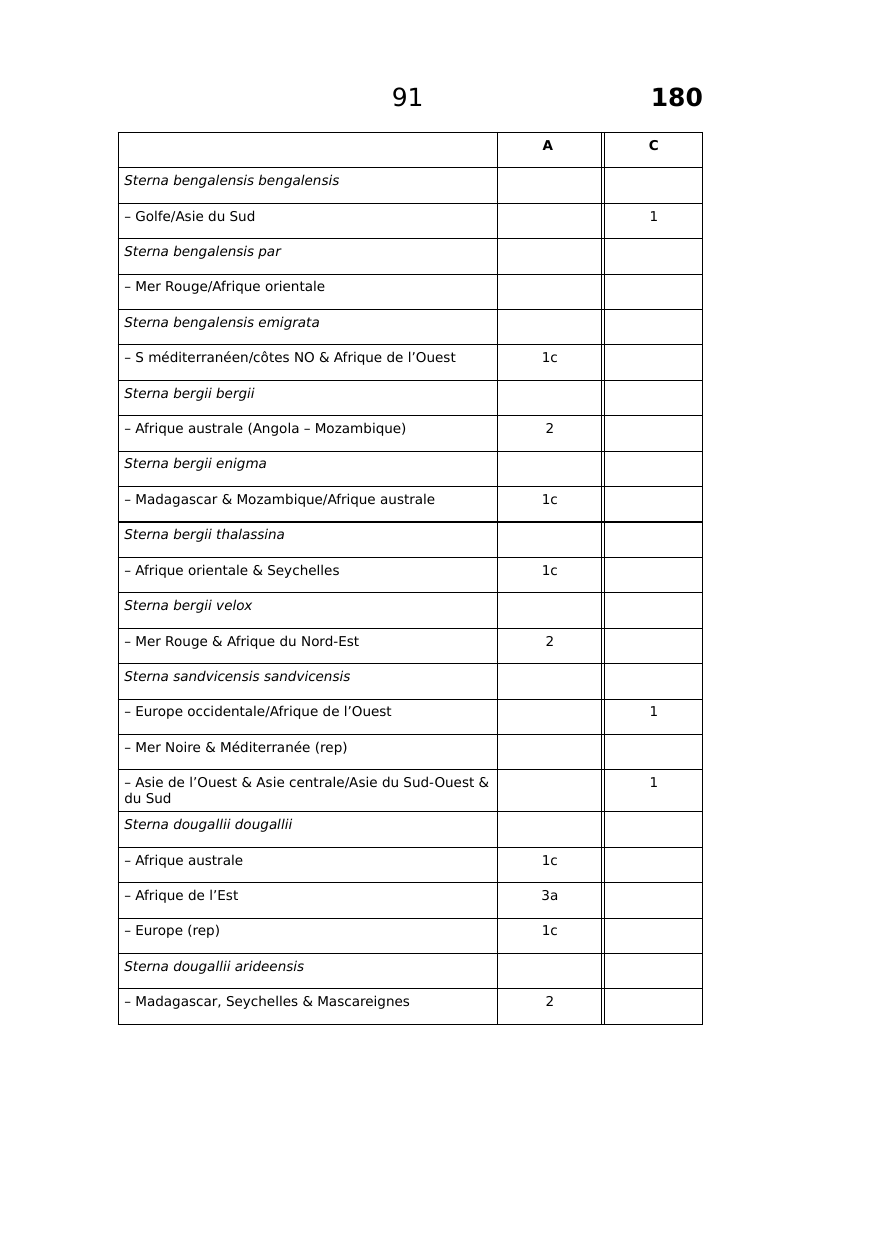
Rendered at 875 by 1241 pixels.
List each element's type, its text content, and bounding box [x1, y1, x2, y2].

table_cell – Afrique australe (Angola – Mozambique) [119, 416, 497, 451]
table_cell [605, 883, 702, 917]
table_cell – Mer Rouge/Afrique orientale [119, 275, 497, 309]
table_cell Sterna bengalensis emigrata [119, 310, 497, 344]
table_cell – Golfe/Asie du Sud [119, 204, 497, 238]
table_cell [605, 452, 702, 486]
table_header A [498, 133, 601, 167]
table_cell [605, 735, 702, 769]
table_cell [605, 629, 702, 663]
table_cell 1 [605, 770, 702, 811]
table_cell 1 [605, 700, 702, 734]
table_cell 2 [498, 989, 601, 1024]
table_cell Sterna dougallii arideensis [119, 954, 497, 988]
table_cell [498, 523, 601, 557]
table_cell [605, 345, 702, 380]
table_cell [605, 275, 702, 309]
table_cell 1c [498, 919, 601, 953]
table_cell Sterna bengalensis par [119, 239, 497, 273]
table_cell 2 [498, 629, 601, 663]
table_cell – Afrique de l’Est [119, 883, 497, 917]
table_cell [605, 593, 702, 628]
table_cell – Europe occidentale/Afrique de l’Ouest [119, 700, 497, 734]
table_cell 1c [498, 558, 601, 592]
table_cell [498, 700, 601, 734]
table_cell – Europe (rep) [119, 919, 497, 953]
table_cell – S méditerranéen/côtes NO & Afrique de l’Ouest [119, 345, 497, 380]
table_cell [605, 487, 702, 521]
table_cell [605, 523, 702, 557]
table_cell Sterna bergii enigma [119, 452, 497, 486]
table_cell [498, 812, 601, 847]
table_cell [605, 919, 702, 953]
table_cell [498, 954, 601, 988]
table_cell 1 [605, 204, 702, 238]
table_cell [605, 954, 702, 988]
table_cell [498, 770, 601, 811]
table_cell 2 [498, 416, 601, 451]
table_cell [605, 558, 702, 592]
table_header C [605, 133, 702, 167]
table_cell [605, 812, 702, 847]
table_cell Sterna bergii thalassina [119, 523, 497, 557]
table_header [119, 133, 497, 167]
table_cell [498, 381, 601, 415]
table_cell Sterna sandvicensis sandvicensis [119, 664, 497, 698]
table_cell – Mer Rouge & Afrique du Nord-Est [119, 629, 497, 663]
table_cell 1c [498, 487, 601, 521]
table_cell – Asie de l’Ouest & Asie centrale/Asie du Sud-Ouest & du Sud [119, 770, 497, 811]
table_cell [605, 664, 702, 698]
table_cell 1c [498, 345, 601, 380]
table_cell [498, 452, 601, 486]
table_cell [605, 310, 702, 344]
table_cell 3a [498, 883, 601, 917]
table_cell [498, 168, 601, 203]
table_cell Sterna bergii bergii [119, 381, 497, 415]
table_cell [605, 239, 702, 273]
table_cell [605, 848, 702, 882]
table_cell – Afrique australe [119, 848, 497, 882]
table_cell [498, 593, 601, 628]
table_cell [498, 275, 601, 309]
table_cell Sterna dougallii dougallii [119, 812, 497, 847]
table_cell 1c [498, 848, 601, 882]
table_cell – Mer Noire & Méditerranée (rep) [119, 735, 497, 769]
table_cell [498, 204, 601, 238]
table_cell [498, 239, 601, 273]
table_cell Sterna bengalensis bengalensis [119, 168, 497, 203]
table_cell [605, 168, 702, 203]
table_cell [605, 989, 702, 1024]
table_cell [605, 416, 702, 451]
table_cell [605, 381, 702, 415]
table_cell [498, 664, 601, 698]
table_cell – Madagascar, Seychelles & Mascareignes [119, 989, 497, 1024]
table_cell [498, 310, 601, 344]
table_cell – Madagascar & Mozambique/Afrique australe [119, 487, 497, 521]
table_cell – Afrique orientale & Seychelles [119, 558, 497, 592]
table_cell Sterna bergii velox [119, 593, 497, 628]
table_cell [498, 735, 601, 769]
